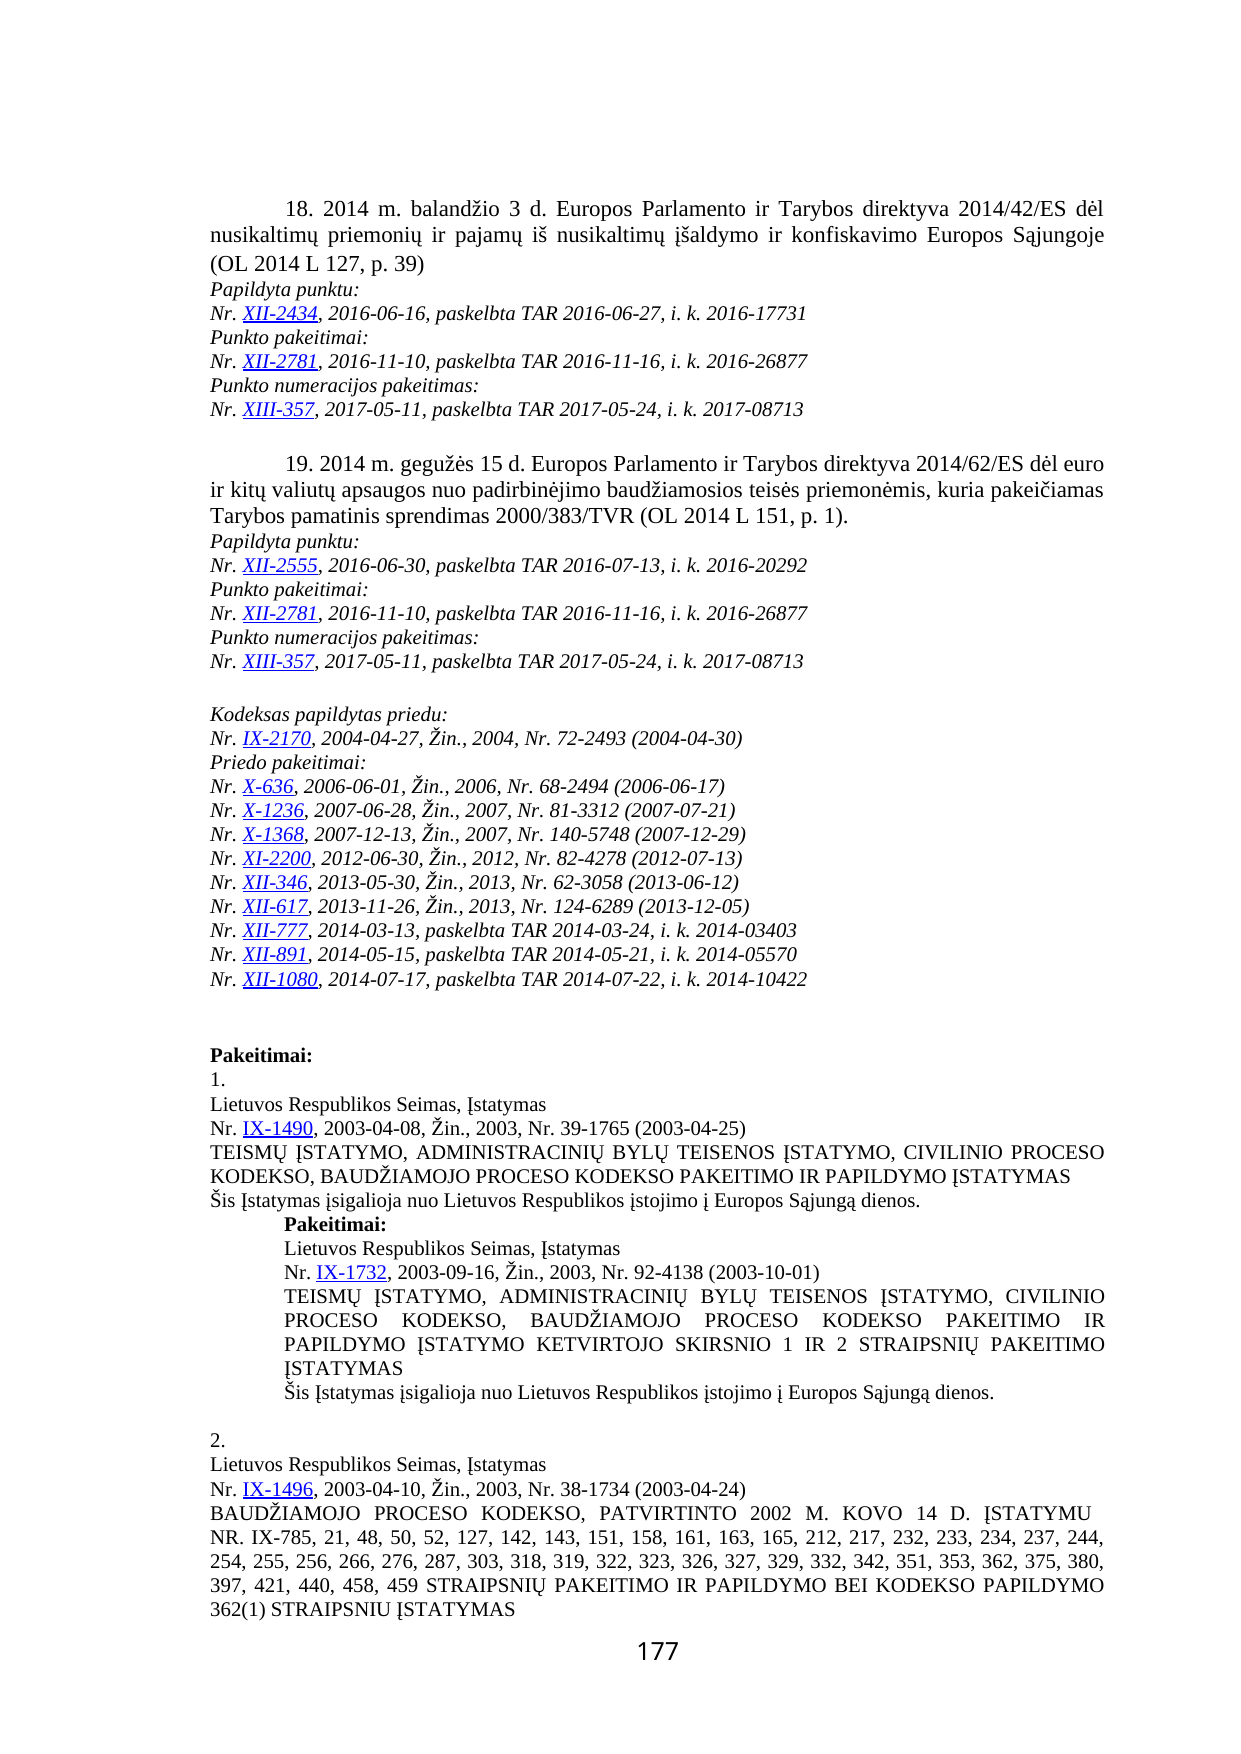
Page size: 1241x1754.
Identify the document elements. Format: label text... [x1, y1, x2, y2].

text Nr. X-636, 2006-06-01, Žin., 2006, Nr. 68-2494 (2006-06-17) [210, 774, 1106, 798]
text Priedo pakeitimai: [210, 750, 1106, 774]
text Lietuvos Respublikos Seimas, Įstatymas [210, 1236, 1106, 1260]
text Nr. XIII-357, 2017-05-11, paskelbta TAR 2017-05-24, i. k. 2017-08713 [210, 649, 1106, 673]
text Pakeitimai: [210, 1212, 1106, 1236]
text Nr. XII-891, 2014-05-15, paskelbta TAR 2014-05-21, i. k. 2014-05570 [210, 942, 1106, 966]
text 2. [210, 1428, 1106, 1452]
text Nr. XII-617, 2013-11-26, Žin., 2013, Nr. 124-6289 (2013-12-05) [210, 894, 1106, 918]
text TEISMŲ ĮSTATYMO, ADMINISTRACINIŲ BYLŲ TEISENOS ĮSTATYMO, CIVILINIO PROCESO KODEKSO, BAUDŽIAMOJO PROCESO KODEKSO PAKEITIMO IR PAPILDYMO ĮSTATYMAS [210, 1139, 1106, 1188]
text Nr. IX-1496, 2003-04-10, Žin., 2003, Nr. 38-1734 (2003-04-24) [210, 1476, 1106, 1501]
text BAUDŽIAMOJO PROCESO KODEKSO, PATVIRTINTO 2002 M. KOVO 14 D. ĮSTATYMU NR. IX-785, 21, 48, 50, 52, 127, 142, 143, 151, 158, 161, 163, 165, 212, 217, 232, 233, 234, 237, 244, 254, 255, 256, 266, 276, 287, 303, 318, 319, 322, 323, 326, 327, 329, 332, 342, 351, 353, 362, 375, 380, 397, 421, 440, 458, 459 STRAIPSNIŲ PAKEITIMO IR PAPILDYMO BEI KODEKSO PAPILDYMO 362(1) STRAIPSNIU ĮSTATYMAS [210, 1501, 1106, 1621]
text Nr. IX-2170, 2004-04-27, Žin., 2004, Nr. 72-2493 (2004-04-30) [210, 726, 1106, 750]
text Nr. IX-1490, 2003-04-08, Žin., 2003, Nr. 39-1765 (2003-04-25) [210, 1116, 1106, 1139]
text Nr. XII-1080, 2014-07-17, paskelbta TAR 2014-07-22, i. k. 2014-10422 [210, 966, 1106, 991]
text TEISMŲ ĮSTATYMO, ADMINISTRACINIŲ BYLŲ TEISENOS ĮSTATYMO, CIVILINIO PROCESO KODEKSO, BAUDŽIAMOJO PROCESO KODEKSO PAKEITIMO IR PAPILDYMO ĮSTATYMO KETVIRTOJO SKIRSNIO 1 IR 2 STRAIPSNIŲ PAKEITIMO ĮSTATYMAS [284, 1284, 1106, 1380]
text Nr. XII-777, 2014-03-13, paskelbta TAR 2014-03-24, i. k. 2014-03403 [210, 918, 1106, 942]
text Punkto numeracijos pakeitimas: [210, 625, 1106, 649]
text Nr. XII-2434, 2016-06-16, paskelbta TAR 2016-06-27, i. k. 2016-17731 [210, 301, 1106, 324]
text Papildyta punktu: [210, 529, 1106, 553]
text Papildyta punktu: [210, 276, 1106, 301]
text Lietuvos Respublikos Seimas, Įstatymas [210, 1452, 1106, 1476]
text Lietuvos Respublikos Seimas, Įstatymas [210, 1091, 1106, 1116]
text Šis Įstatymas įsigalioja nuo Lietuvos Respublikos įstojimo į Europos Sąjungą dienos. [210, 1380, 1106, 1404]
text Nr. XII-2781, 2016-11-10, paskelbta TAR 2016-11-16, i. k. 2016-26877 [210, 349, 1106, 373]
text 1. [210, 1067, 1106, 1091]
text Nr. IX-1732, 2003-09-16, Žin., 2003, Nr. 92-4138 (2003-10-01) [210, 1260, 1106, 1284]
text Nr. XII-2555, 2016-06-30, paskelbta TAR 2016-07-13, i. k. 2016-20292 [210, 553, 1106, 577]
text Šis Įstatymas įsigalioja nuo Lietuvos Respublikos įstojimo į Europos Sąjungą dienos. [210, 1188, 1106, 1212]
text Kodeksas papildytas priedu: [210, 702, 1106, 726]
text Nr. XII-346, 2013-05-30, Žin., 2013, Nr. 62-3058 (2013-06-12) [210, 870, 1106, 894]
text Nr. X-1236, 2007-06-28, Žin., 2007, Nr. 81-3312 (2007-07-21) [210, 798, 1106, 822]
text Punkto pakeitimai: [210, 324, 1106, 349]
text Pakeitimai: [210, 1043, 1106, 1067]
text Nr. XI-2200, 2012-06-30, Žin., 2012, Nr. 82-4278 (2012-07-13) [210, 846, 1106, 870]
text Nr. X-1368, 2007-12-13, Žin., 2007, Nr. 140-5748 (2007-12-29) [210, 822, 1106, 846]
text Nr. XIII-357, 2017-05-11, paskelbta TAR 2017-05-24, i. k. 2017-08713 [210, 397, 1106, 421]
text Punkto pakeitimai: [210, 577, 1106, 601]
text Punkto numeracijos pakeitimas: [210, 373, 1106, 397]
text Nr. XII-2781, 2016-11-10, paskelbta TAR 2016-11-16, i. k. 2016-26877 [210, 601, 1106, 625]
text 19. 2014 m. gegužės 15 d. Europos Parlamento ir Tarybos direktyva 2014/62/ES dėl euro ir kitų valiutų apsaugos nuo padirbinėjimo baudžiamosios teisės priemonėmis, kuria pakeičiamas Tarybos pamatinis sprendimas 2000/383/TVR (OL 2014 L 151, p. 1). [210, 449, 1106, 529]
text 18. 2014 m. balandžio 3 d. Europos Parlamento ir Tarybos direktyva 2014/42/ES dėl nusikaltimų priemonių ir pajamų iš nusikaltimų įšaldymo ir konfiskavimo Europos Sąjungoje (OL 2014 L 127, p. 39) [210, 195, 1106, 276]
